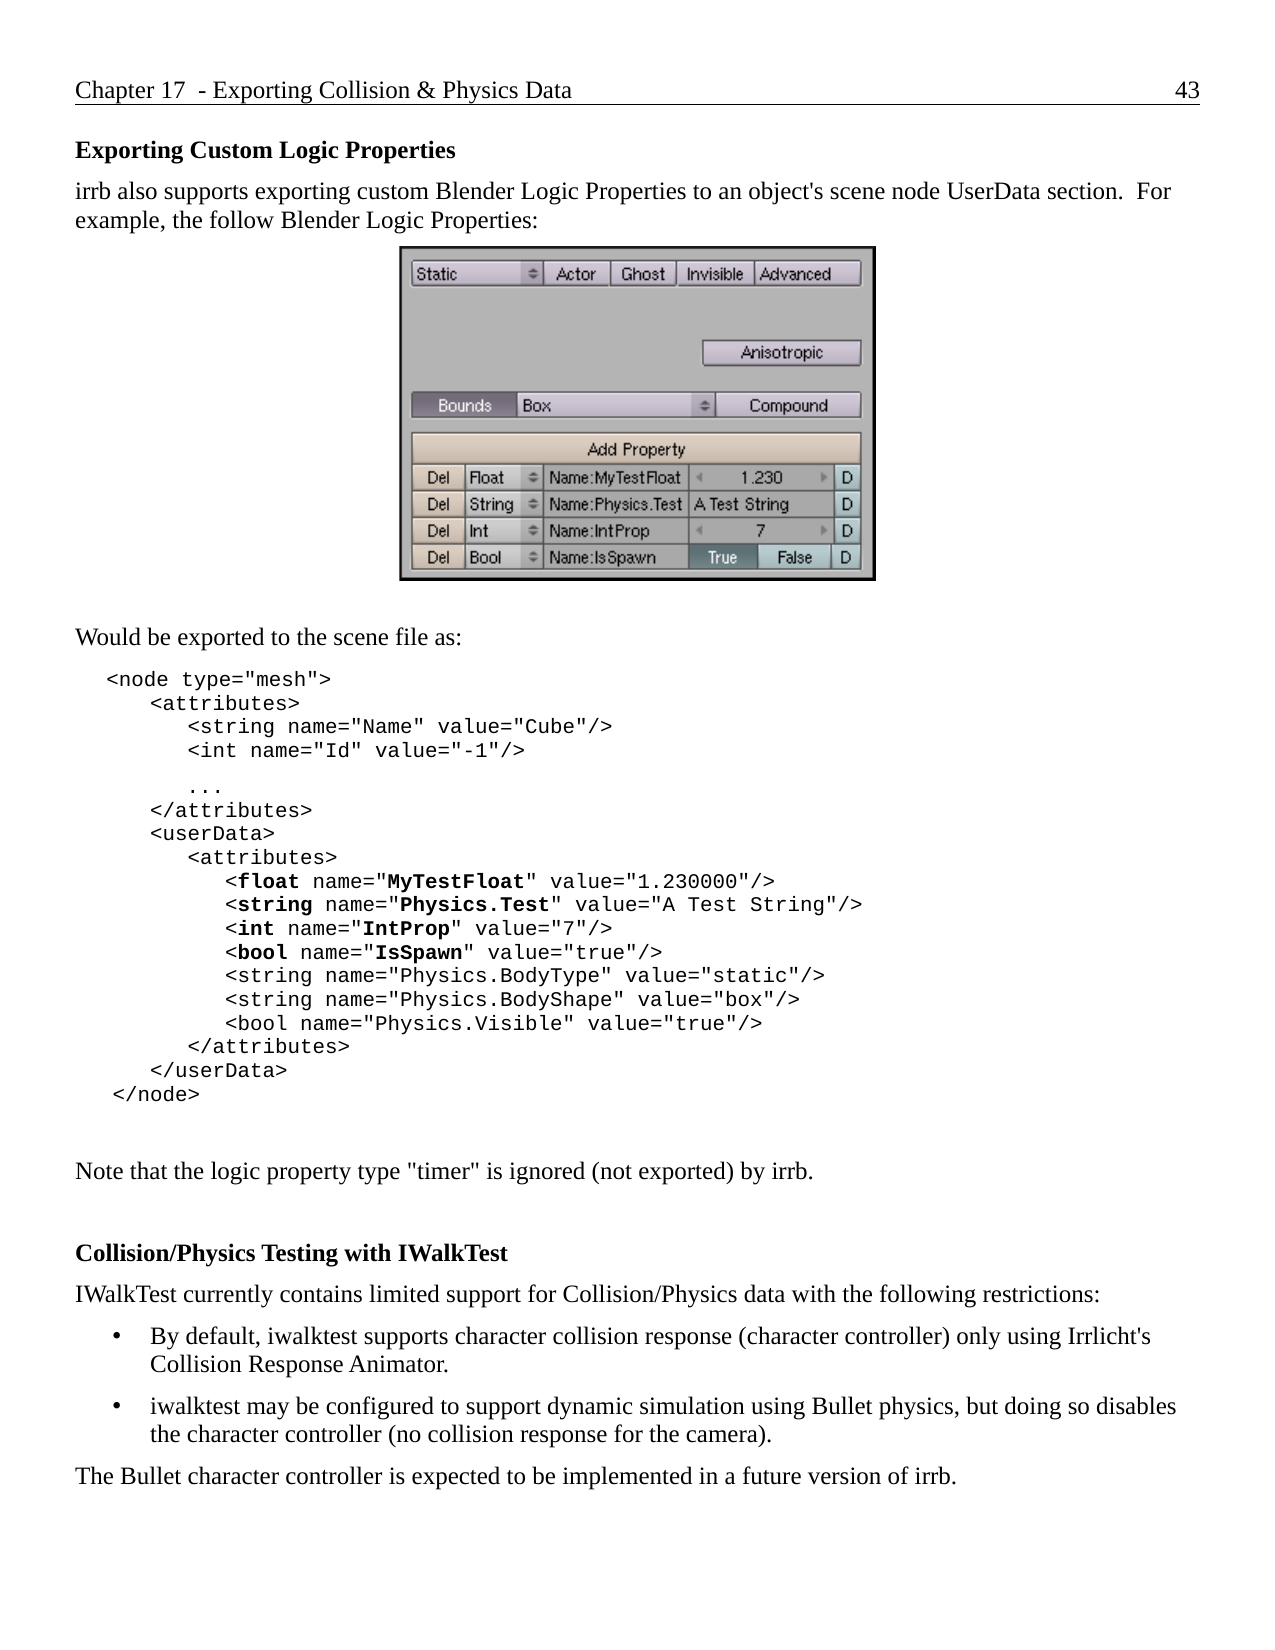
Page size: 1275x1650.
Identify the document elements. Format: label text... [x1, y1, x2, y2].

text <node type="mesh"> <attributes> <string name="Name" value="Cube"/> <int name="Id" value="-1"/> [75, 663, 1200, 764]
text ... </attributes> <userData> <attributes> <float name="MyTestFloat" value="1.230000"/> <string name="Physics.Test" value="A Test String"/> <int name="IntProp" value="7"/> <bool name="IsSpawn" value="true"/> <string name="Physics.BodyType" value="static"/> <string name="Physics.BodyShape" value="box"/> <bool name="Physics.Visible" value="true"/> </attributes> </userData> </node> [75, 776, 1200, 1107]
text Exporting Custom Logic Properties [75, 135, 1200, 164]
text Would be exported to the scene file as: [75, 622, 1200, 651]
text Collision/Physics Testing with IWalkTest [75, 1238, 1200, 1267]
text irrb also supports exporting custom Blender Logic Properties to an object's scene node UserData section. For example, the follow Blender Logic Properties: [75, 176, 1200, 234]
text IWalkTest currently contains limited support for Collision/Physics data with the following restrictions: [75, 1279, 1200, 1308]
text The Bullet character controller is expected to be implemented in a future version of irrb. [75, 1461, 1200, 1489]
list By default, iwalktest supports character collision response (character controller) only using Irrlicht's Collision Response Animator. [112, 1321, 1200, 1378]
text Note that the logic property type "timer" is ignored (not exported) by irrb. [75, 1156, 1200, 1184]
list iwalktest may be configured to support dynamic simulation using Bullet physics, but doing so disables the character controller (no collision response for the camera). [112, 1391, 1200, 1448]
picture [399, 246, 876, 581]
